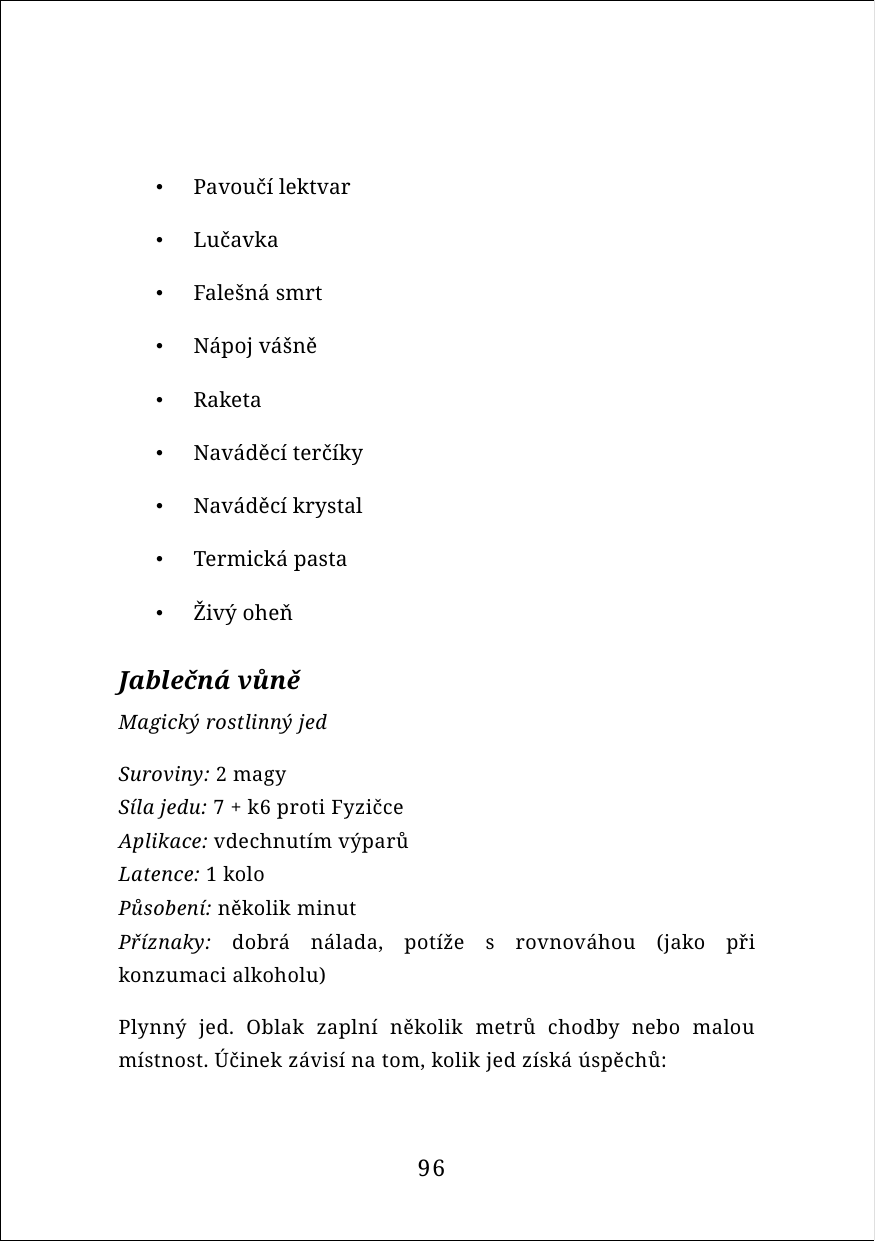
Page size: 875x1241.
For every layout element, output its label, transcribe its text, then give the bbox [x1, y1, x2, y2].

text Plynný jed. Oblak zaplní několik metrů chodby nebo malou místnost. Účinek závisí na tom, kolik jed získá úspěchů: [118, 1013, 756, 1074]
list Termická pasta [156, 544, 756, 573]
list Lučavka [156, 225, 756, 253]
list Nápoj vášně [156, 331, 756, 360]
text Suroviny: 2 magy Síla jedu: 7 + k6 proti Fyzičce Aplikace: vdechnutím výparů Latence: 1 kolo Působení: několik minut Příznaky: dobrá nálada, potíže s rovnováhou (jako při konzumaci alkoholu) [118, 760, 756, 989]
text Magický rostlinný jed [118, 708, 756, 735]
list Pavoučí lektvar [156, 172, 756, 200]
list Naváděcí terčíky [156, 438, 756, 466]
list Živý oheň [156, 598, 756, 626]
list Naváděcí krystal [156, 491, 756, 519]
list Falešná smrt [156, 278, 756, 307]
subtitle Jablečná vůně [118, 663, 756, 697]
list Raketa [156, 385, 756, 413]
